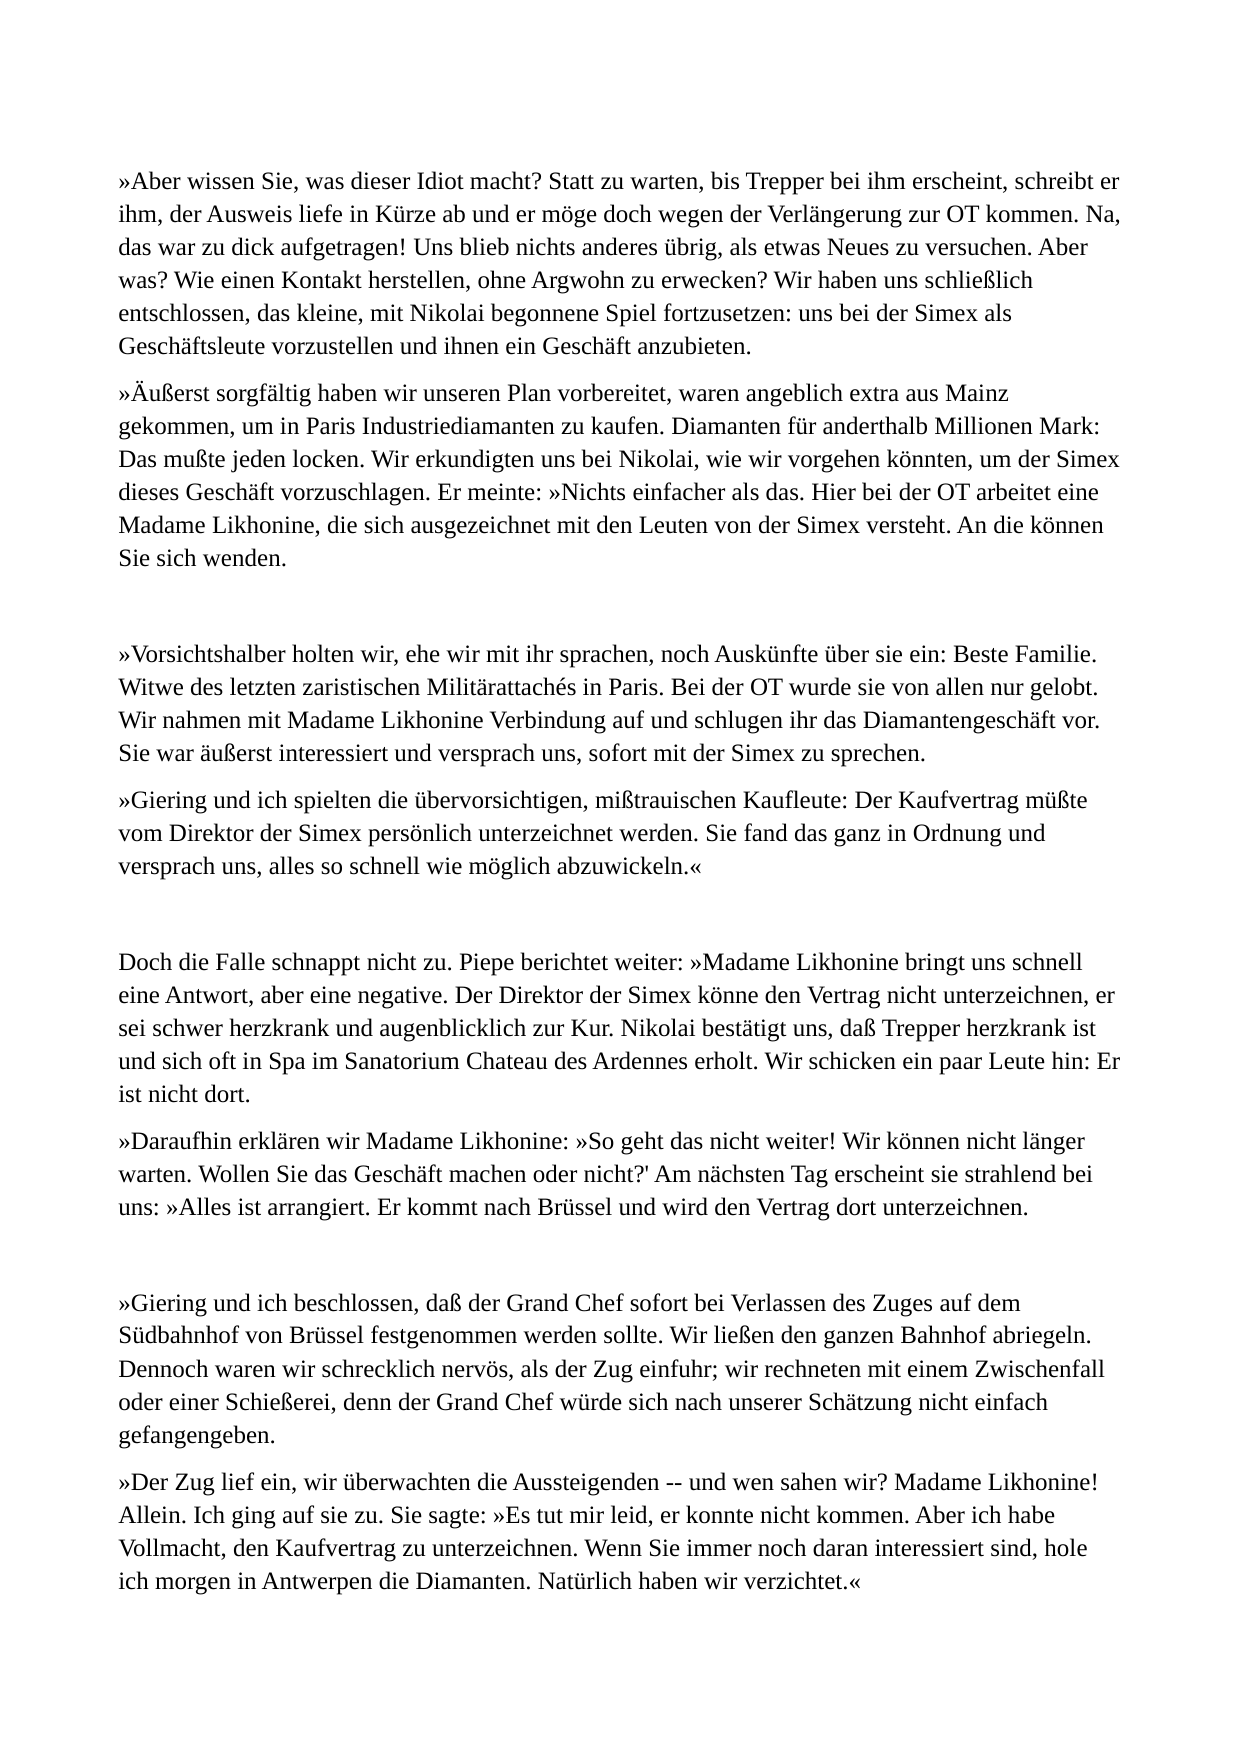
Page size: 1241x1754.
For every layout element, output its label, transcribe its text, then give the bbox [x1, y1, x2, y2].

text »Daraufhin erklären wir Madame Likhonine: »So geht das nicht weiter! Wir können nicht länger warten. Wollen Sie das Geschäft machen oder nicht?' Am nächsten Tag erscheint sie strahlend bei uns: »Alles ist arrangiert. Er kommt nach Brüssel und wird den Vertrag dort unterzeichnen. [118, 1126, 1122, 1221]
text »Äußerst sorgfältig haben wir unseren Plan vorbereitet, waren angeblich extra aus Mainz gekommen, um in Paris Industriediamanten zu kaufen. Diamanten für anderthalb Millionen Mark: Das mußte jeden locken. Wir erkundigten uns bei Nikolai, wie wir vorgehen könnten, um der Simex dieses Geschäft vorzuschlagen. Er meinte: »Nichts einfacher als das. Hier bei der OT arbeitet eine Madame Likhonine, die sich ausgezeichnet mit den Leuten von der Simex versteht. An die können Sie sich wenden. [118, 378, 1122, 572]
text »Giering und ich spielten die übervorsichtigen, mißtrauischen Kaufleute: Der Kaufvertrag müßte vom Direktor der Simex persönlich unterzeichnet werden. Sie fand das ganz in Ordnung und versprach uns, alles so schnell wie möglich abzuwickeln.« [118, 785, 1122, 880]
text Doch die Falle schnappt nicht zu. Piepe berichtet weiter: »Madame Likhonine bringt uns schnell eine Antwort, aber eine negative. Der Direktor der Simex könne den Vertrag nicht unterzeichnen, er sei schwer herzkrank und augenblicklich zur Kur. Nikolai bestätigt uns, daß Trepper herzkrank ist und sich oft in Spa im Sanatorium Chateau des Ardennes erholt. Wir schicken ein paar Leute hin: Er ist nicht dort. [118, 947, 1122, 1107]
text »Giering und ich beschlossen, daß der Grand Chef sofort bei Verlassen des Zuges auf dem Südbahnhof von Brüssel festgenommen werden sollte. Wir ließen den ganzen Bahnhof abriegeln. Dennoch waren wir schrecklich nervös, als der Zug einfuhr; wir rechneten mit einem Zwischenfall oder einer Schießerei, denn der Grand Chef würde sich nach unserer Schätzung nicht einfach gefangengeben. [118, 1288, 1122, 1448]
text »Der Zug lief ein, wir überwachten die Aussteigenden -- und wen sahen wir? Madame Likhonine! Allein. Ich ging auf sie zu. Sie sagte: »Es tut mir leid, er konnte nicht kommen. Aber ich habe Vollmacht, den Kaufvertrag zu unterzeichnen. Wenn Sie immer noch daran interessiert sind, hole ich morgen in Antwerpen die Diamanten. Natürlich haben wir verzichtet.« [118, 1467, 1122, 1595]
text »Aber wissen Sie, was dieser Idiot macht? Statt zu warten, bis Trepper bei ihm erscheint, schreibt er ihm, der Ausweis liefe in Kürze ab und er möge doch wegen der Verlängerung zur OT kommen. Na, das war zu dick aufgetragen! Uns blieb nichts anderes übrig, als etwas Neues zu versuchen. Aber was? Wie einen Kontakt herstellen, ohne Argwohn zu erwecken? Wir haben uns schließlich entschlossen, das kleine, mit Nikolai begonnene Spiel fortzusetzen: uns bei der Simex als Geschäftsleute vorzustellen und ihnen ein Geschäft anzubieten. [118, 166, 1122, 359]
text »Vorsichtshalber holten wir, ehe wir mit ihr sprachen, noch Auskünfte über sie ein: Beste Familie. Witwe des letzten zaristischen Militärattachés in Paris. Bei der OT wurde sie von allen nur gelobt. Wir nahmen mit Madame Likhonine Verbindung auf und schlugen ihr das Diamantengeschäft vor. Sie war äußerst interessiert und versprach uns, sofort mit der Simex zu sprechen. [118, 639, 1122, 767]
